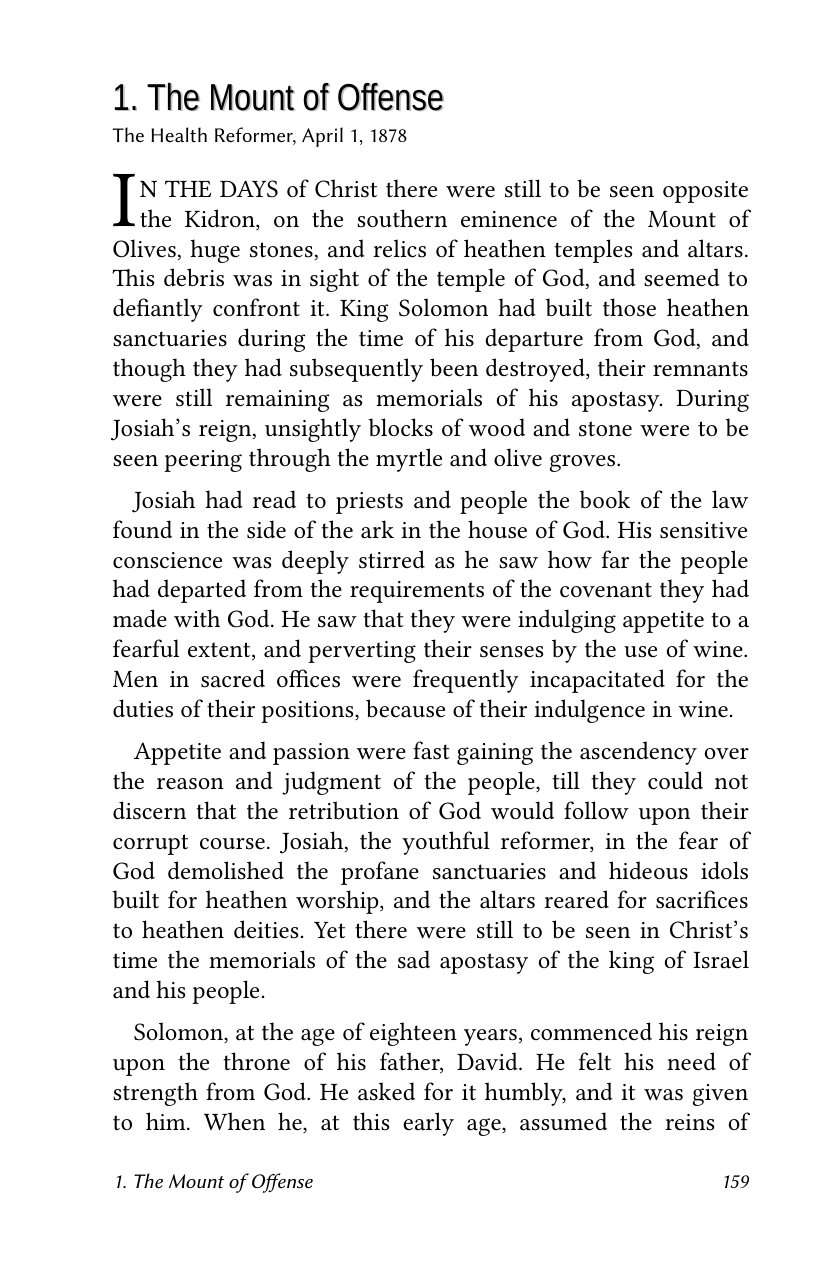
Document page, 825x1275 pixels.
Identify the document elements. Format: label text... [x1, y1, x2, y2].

text The Health Reformer, April 1, 1878 [112, 124, 750, 148]
text Josiah had read to priests and people the book of the law found in the side of the ark in the house of God. His sensitive conscience was deeply stirred as he saw how far the people had departed from the requirements of the covenant they had made with God. He saw that they were indulging appetite to a fearful extent, and perverting their senses by the use of wine. Men in sacred offices were frequently incapacitated for the duties of their positions, because of their indulgence in wine. [112, 486, 750, 724]
text IN THE DAYS of Christ there were still to be seen opposite the Kidron, on the southern eminence of the Mount of Olives, huge stones, and relics of heathen temples and altars. This debris was in sight of the temple of God, and seemed to defiantly confront it. King Solomon had built those heathen sanctuaries during the time of his departure from God, and though they had subsequently been destroyed, their remnants were still remaining as memorials of his apostasy. During Josiah’s reign, unsightly blocks of wood and stone were to be seen peering through the myrtle and olive groves. [112, 175, 750, 472]
title The Mount of Offense [112, 75, 750, 118]
text Solomon, at the age of eighteen years, commenced his reign upon the throne of his father, David. He felt his need of strength from God. He asked for it humbly, and it was given to him. When he, at this early age, assumed the reins of [112, 1018, 750, 1136]
text Appetite and passion were fast gaining the ascendency over the reason and judgment of the people, till they could not discern that the retribution of God would follow upon their corrupt course. Josiah, the youthful reformer, in the fear of God demolished the profane sanctuaries and hideous idols built for heathen worship, and the altars reared for sacrifices to heathen deities. Yet there were still to be seen in Christ’s time the memorials of the sad apostasy of the king of Israel and his people. [112, 737, 750, 1005]
